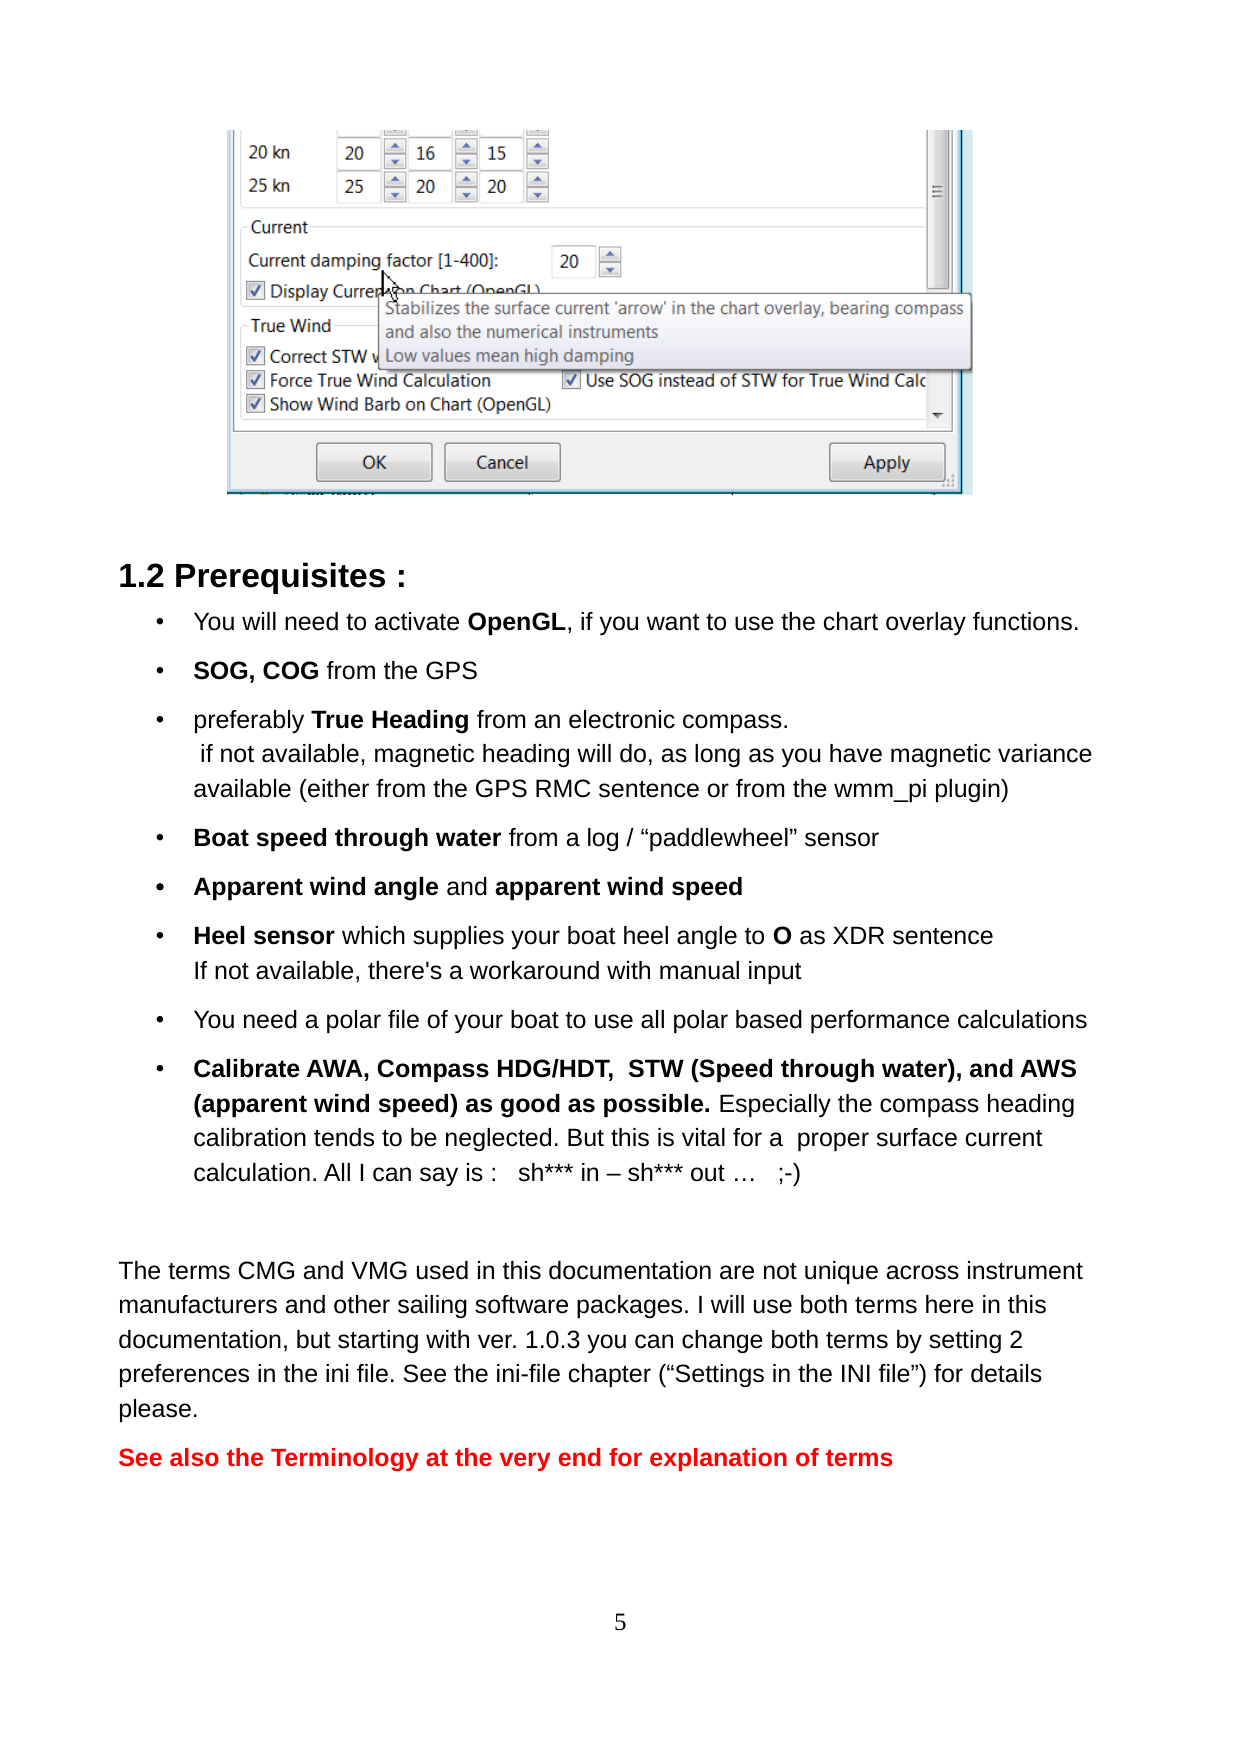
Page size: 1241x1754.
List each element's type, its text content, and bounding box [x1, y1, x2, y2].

text See also the Terminology at the very end for explanation of terms [118, 1443, 1122, 1472]
list preferably True Heading from an electronic compass. if not available, magnetic heading will do, as long as you have magnetic variance available (either from the GPS RMC sentence or from the wmm_pi plugin) [156, 705, 1122, 803]
list SOG, COG from the GPS [156, 656, 1122, 684]
list Calibrate AWA, Compass HDG/HDT, STW (Speed through water), and AWS (apparent wind speed) as good as possible. Especially the compass heading calibration tends to be neglected. But this is vital for a proper surface current calculation. All I can say is : sh*** in – sh*** out … ;-) [156, 1054, 1122, 1186]
list You need a polar file of your boat to use all polar based performance calculations [156, 1005, 1122, 1034]
list Apparent wind angle and apparent wind speed [156, 872, 1122, 901]
list You will need to activate OpenGL, if you want to use the chart overlay functions. [156, 607, 1122, 635]
picture [227, 130, 973, 495]
subtitle 1.2 Prerequisites : [118, 555, 1122, 594]
text The terms CMG and VMG used in this documentation are not unique across instrument manufacturers and other sailing software packages. I will use both terms here in this documentation, but starting with ver. 1.0.3 you can change both terms by setting 2 preferences in the ini file. See the ini-file chapter (“Settings in the INI file”) for details please. [118, 1256, 1122, 1422]
list Heel sensor which supplies your boat heel angle to O as XDR sentence If not available, there's a workaround with manual input [156, 921, 1122, 985]
list Boat speed through water from a log / “paddlewheel” sensor [156, 823, 1122, 852]
